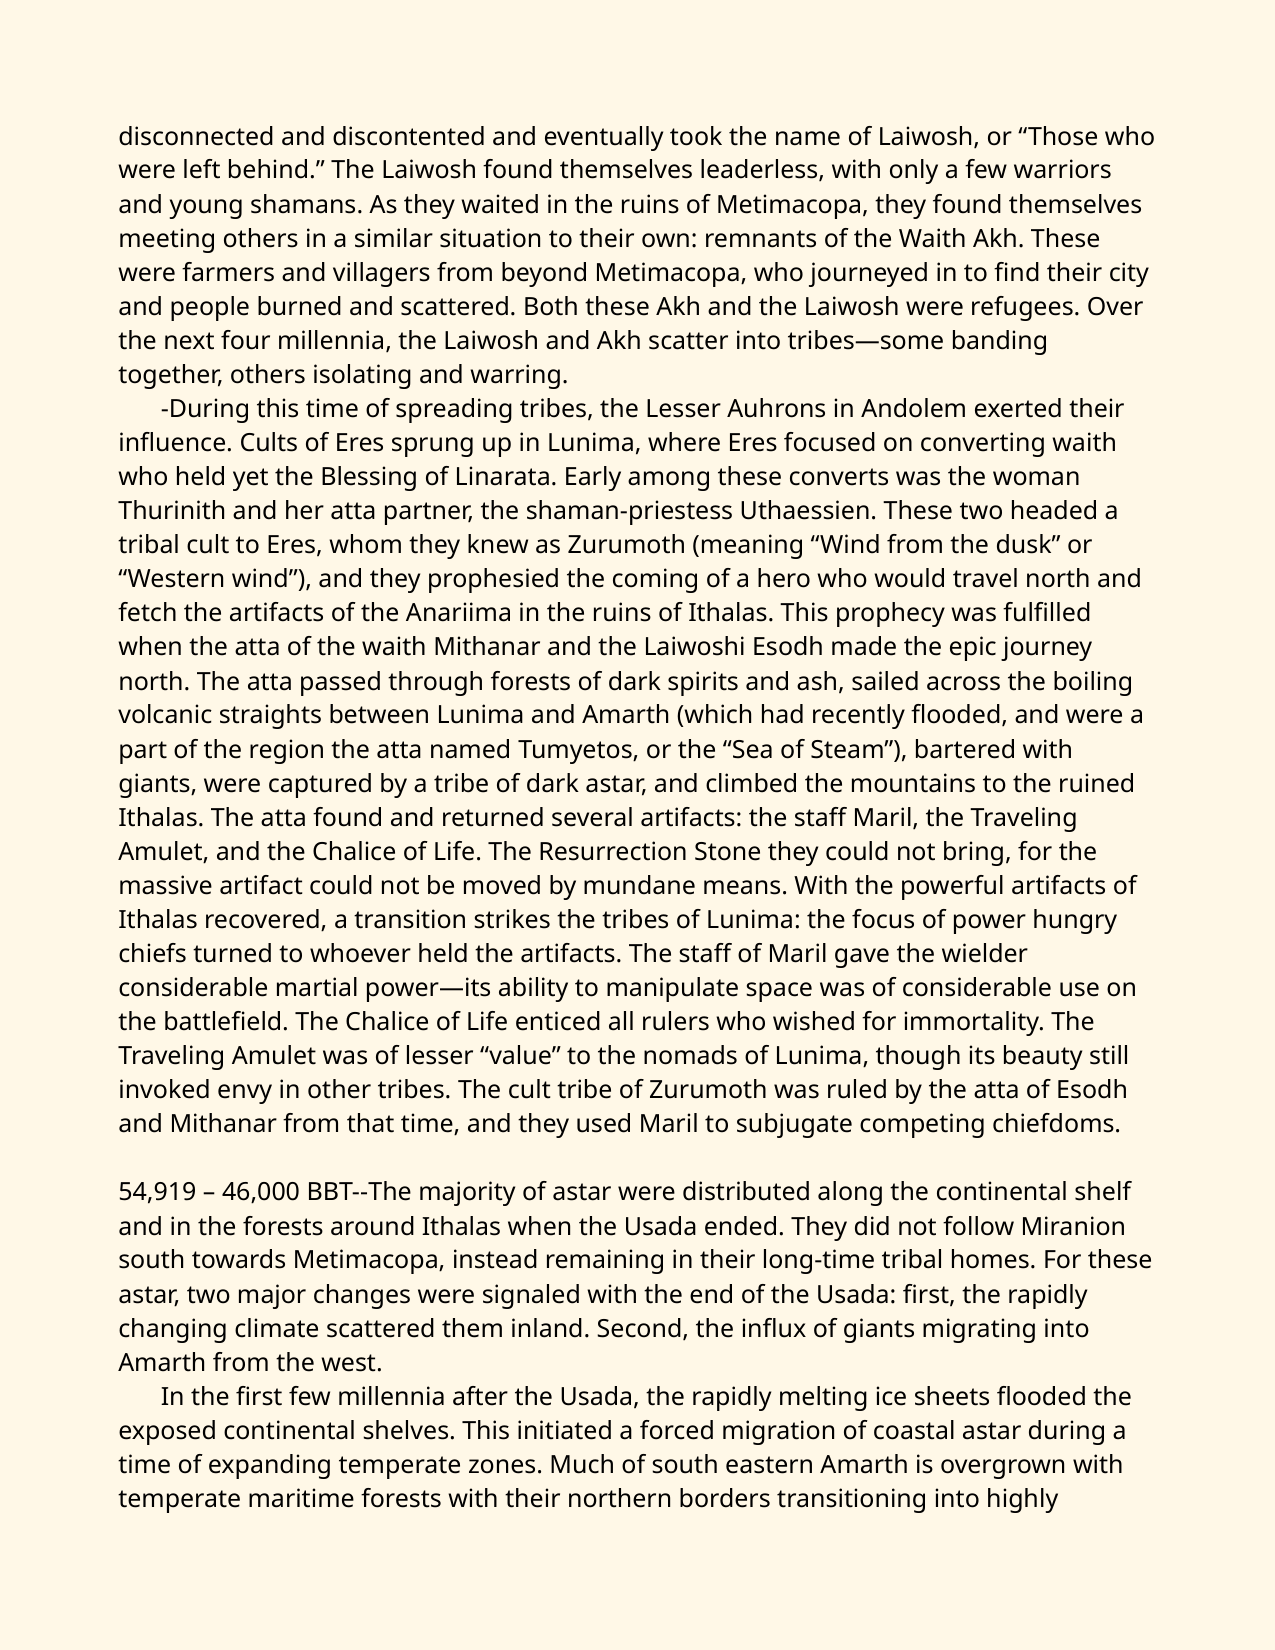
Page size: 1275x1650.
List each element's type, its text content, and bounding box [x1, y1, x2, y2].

text disconnected and discontented and eventually took the name of Laiwosh, or “Those who were left behind.” The Laiwosh found themselves leaderless, with only a few warriors and young shamans. As they waited in the ruins of Metimacopa, they found themselves meeting others in a similar situation to their own: remnants of the Waith Akh. These were farmers and villagers from beyond Metimacopa, who journeyed in to find their city and people burned and scattered. Both these Akh and the Laiwosh were refugees. Over the next four millennia, the Laiwosh and Akh scatter into tribes—some banding together, others isolating and warring. [118, 118, 1157, 391]
text 54,919 – 46,000 BBT--The majority of astar were distributed along the continental shelf and in the forests around Ithalas when the Usada ended. They did not follow Miranion south towards Metimacopa, instead remaining in their long-time tribal homes. For these astar, two major changes were signaled with the end of the Usada: first, the rapidly changing climate scattered them inland. Second, the influx of giants migrating into Amarth from the west. [118, 1174, 1157, 1378]
text In the first few millennia after the Usada, the rapidly melting ice sheets flooded the exposed continental shelves. This initiated a forced migration of coastal astar during a time of expanding temperate zones. Much of south eastern Amarth is overgrown with temperate maritime forests with their northern borders transitioning into highly [118, 1378, 1157, 1515]
text -During this time of spreading tribes, the Lesser Auhrons in Andolem exerted their influence. Cults of Eres sprung up in Lunima, where Eres focused on converting waith who held yet the Blessing of Linarata. Early among these converts was the woman Thurinith and her atta partner, the shaman-priestess Uthaessien. These two headed a tribal cult to Eres, whom they knew as Zurumoth (meaning “Wind from the dusk” or “Western wind”), and they prophesied the coming of a hero who would travel north and fetch the artifacts of the Anariima in the ruins of Ithalas. This prophecy was fulfilled when the atta of the waith Mithanar and the Laiwoshi Esodh made the epic journey north. The atta passed through forests of dark spirits and ash, sailed across the boiling volcanic straights between Lunima and Amarth (which had recently flooded, and were a part of the region the atta named Tumyetos, or the “Sea of Steam”), bartered with giants, were captured by a tribe of dark astar, and climbed the mountains to the ruined Ithalas. The atta found and returned several artifacts: the staff Maril, the Traveling Amulet, and the Chalice of Life. The Resurrection Stone they could not bring, for the massive artifact could not be moved by mundane means. With the powerful artifacts of Ithalas recovered, a transition strikes the tribes of Lunima: the focus of power hungry chiefs turned to whoever held the artifacts. The staff of Maril gave the wielder considerable martial power—its ability to manipulate space was of considerable use on the battlefield. The Chalice of Life enticed all rulers who wished for immortality. The Traveling Amulet was of lesser “value” to the nomads of Lunima, though its beauty still invoked envy in other tribes. The cult tribe of Zurumoth was ruled by the atta of Esodh and Mithanar from that time, and they used Maril to subjugate competing chiefdoms. [118, 391, 1157, 1140]
